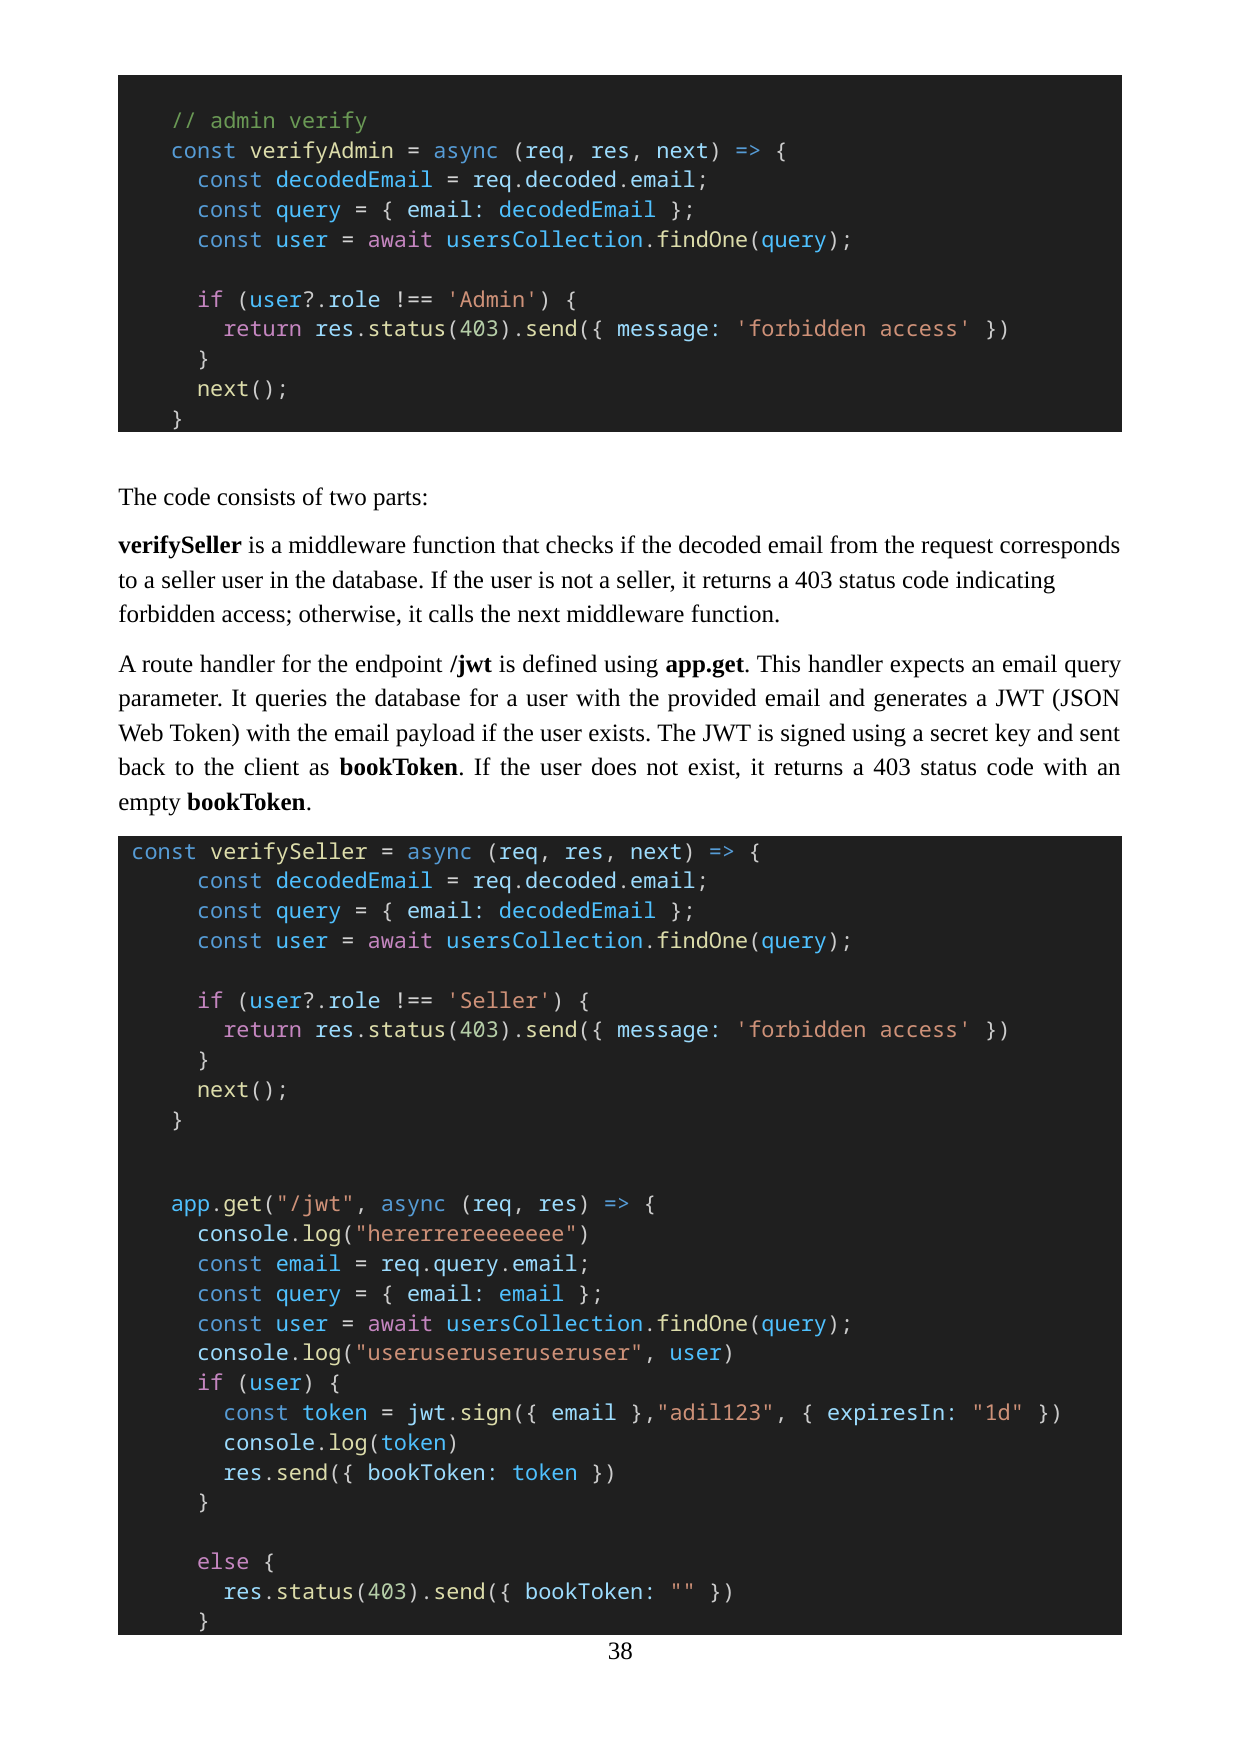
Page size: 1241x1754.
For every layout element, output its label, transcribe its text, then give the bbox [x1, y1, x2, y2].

text const email = req.query.email; [118, 1248, 1122, 1278]
text } [118, 1044, 1122, 1074]
text if (user?.role !== 'Seller') { [118, 984, 1122, 1014]
text res.send({ bookToken: token }) [118, 1456, 1122, 1486]
text A route handler for the endpoint /jwt is defined using app.get. This handler expects an email query parameter. It queries the database for a user with the provided email and generates a JWT (JSON Web Token) with the email payload if the user exists. The JWT is signed using a secret key and sent back to the client as bookToken. If the user does not exist, it returns a 403 status code with an empty bookToken. [118, 649, 1122, 815]
text const verifyAdmin = async (req, res, next) => { [118, 134, 1122, 164]
text console.log("useruseruseruseruser", user) [118, 1337, 1122, 1367]
text const user = await usersCollection.findOne(query); [118, 224, 1122, 254]
text if (user?.role !== 'Admin') { [118, 283, 1122, 313]
text } [118, 403, 1122, 432]
text if (user) { [118, 1367, 1122, 1397]
text return res.status(403).send({ message: 'forbidden access' }) [118, 313, 1122, 343]
text const user = await usersCollection.findOne(query); [118, 1307, 1122, 1337]
text app.get("/jwt", async (req, res) => { [118, 1188, 1122, 1218]
text } [118, 1605, 1122, 1635]
text } [118, 1104, 1122, 1133]
text const user = await usersCollection.findOne(query); [118, 925, 1122, 955]
text const verifySeller = async (req, res, next) => { [118, 836, 1122, 865]
text const query = { email: decodedEmail }; [118, 895, 1122, 925]
text const query = { email: decodedEmail }; [118, 194, 1122, 224]
text next(); [118, 1074, 1122, 1104]
text verifySeller is a middleware function that checks if the decoded email from the request corresponds to a seller user in the database. If the user is not a seller, it returns a 403 status code indicating forbidden access; otherwise, it calls the next middleware function. [118, 531, 1122, 628]
text const token = jwt.sign({ email },"adil123", { expiresIn: "1d" }) [118, 1397, 1122, 1427]
text } [118, 1486, 1122, 1516]
text const decodedEmail = req.decoded.email; [118, 164, 1122, 194]
text } [118, 343, 1122, 373]
text const query = { email: email }; [118, 1278, 1122, 1307]
text The code consists of two parts: [118, 482, 1122, 510]
text const decodedEmail = req.decoded.email; [118, 865, 1122, 895]
text next(); [118, 373, 1122, 403]
text console.log(token) [118, 1427, 1122, 1456]
text res.status(403).send({ bookToken: "" }) [118, 1576, 1122, 1605]
text console.log("hererrereeeeeee") [118, 1218, 1122, 1248]
text // admin verify [118, 105, 1122, 134]
text else { [118, 1546, 1122, 1576]
text return res.status(403).send({ message: 'forbidden access' }) [118, 1014, 1122, 1044]
